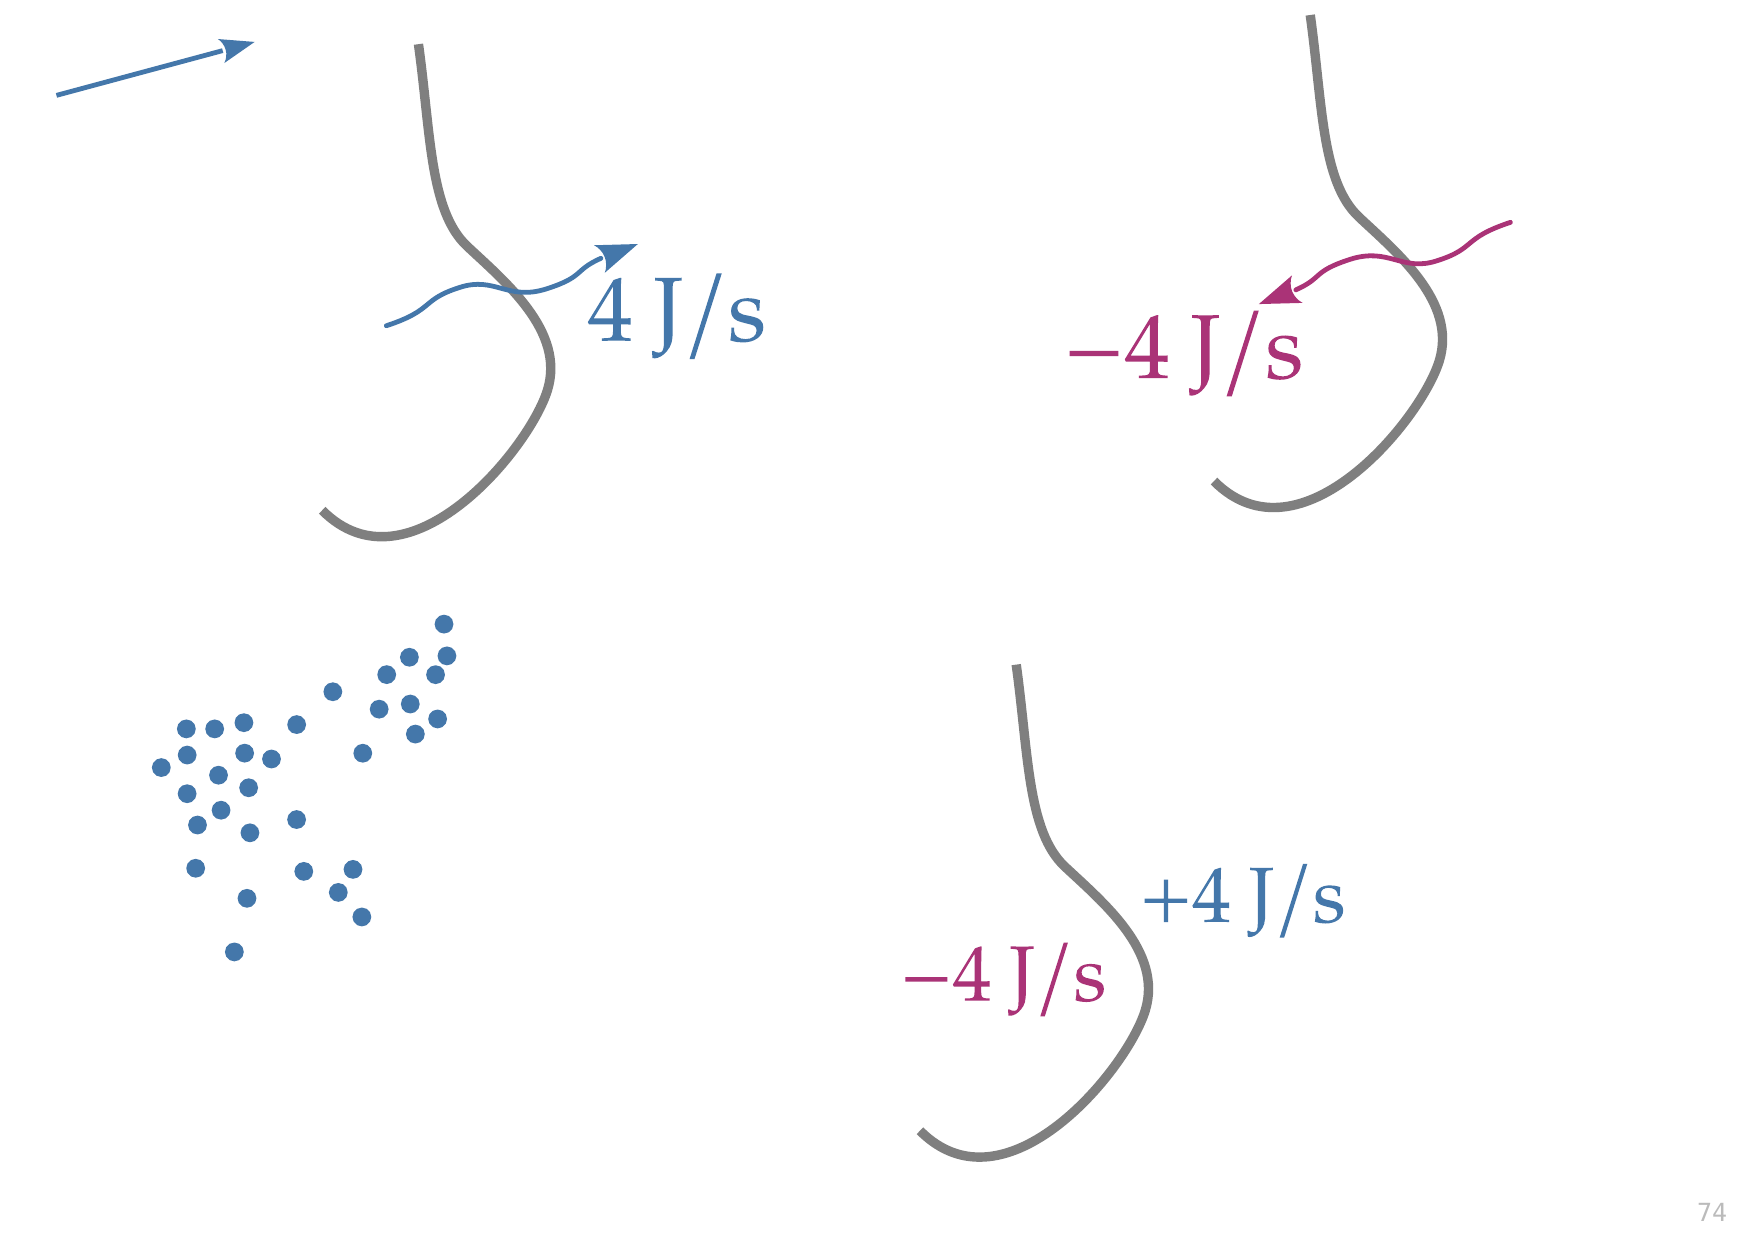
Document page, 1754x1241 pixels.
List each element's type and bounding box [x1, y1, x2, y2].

text_box [287, 715, 307, 734]
text_box [287, 810, 307, 829]
text_box [905, 977, 948, 982]
text_box [1075, 963, 1104, 1003]
text_box [1192, 867, 1230, 923]
text_box [209, 765, 228, 785]
text_box [405, 724, 425, 744]
text_box [377, 665, 397, 685]
text_box [211, 800, 231, 820]
text_box [1008, 946, 1034, 1016]
text_box [651, 277, 682, 359]
text_box [1188, 315, 1219, 396]
text_box [1040, 942, 1068, 1017]
text_box [399, 647, 419, 667]
text_box [240, 823, 260, 843]
text_box [952, 946, 990, 1001]
text_box [1226, 310, 1259, 397]
text_box [352, 907, 372, 927]
text_box [1069, 350, 1119, 357]
text_box [1124, 315, 1168, 379]
text_box [428, 709, 448, 729]
text_box [186, 858, 206, 878]
text_box [239, 778, 259, 798]
text_box [224, 942, 244, 962]
text_box [434, 614, 454, 634]
text_box [1279, 863, 1308, 938]
text_box [188, 815, 207, 835]
text_box [730, 298, 764, 343]
text_box [237, 888, 257, 908]
text_box [235, 743, 255, 763]
text_box [294, 861, 314, 881]
text_box [343, 859, 363, 879]
text_box [176, 719, 196, 739]
text_box [1314, 885, 1344, 924]
text_box [328, 882, 348, 902]
text_box [177, 784, 197, 804]
text_box [353, 743, 373, 763]
text_box [587, 277, 631, 341]
text_box [1144, 879, 1188, 923]
text_box [426, 665, 445, 685]
text_box [369, 699, 389, 719]
text_box [1267, 335, 1301, 380]
text_box [151, 758, 171, 777]
text_box [689, 273, 722, 360]
text_box [1247, 867, 1273, 938]
text_box [205, 719, 225, 739]
text_box [234, 713, 254, 733]
text_box [437, 646, 457, 666]
text_box [262, 749, 281, 769]
text_box [400, 694, 420, 714]
text_box [323, 682, 343, 702]
text_box [177, 745, 197, 765]
